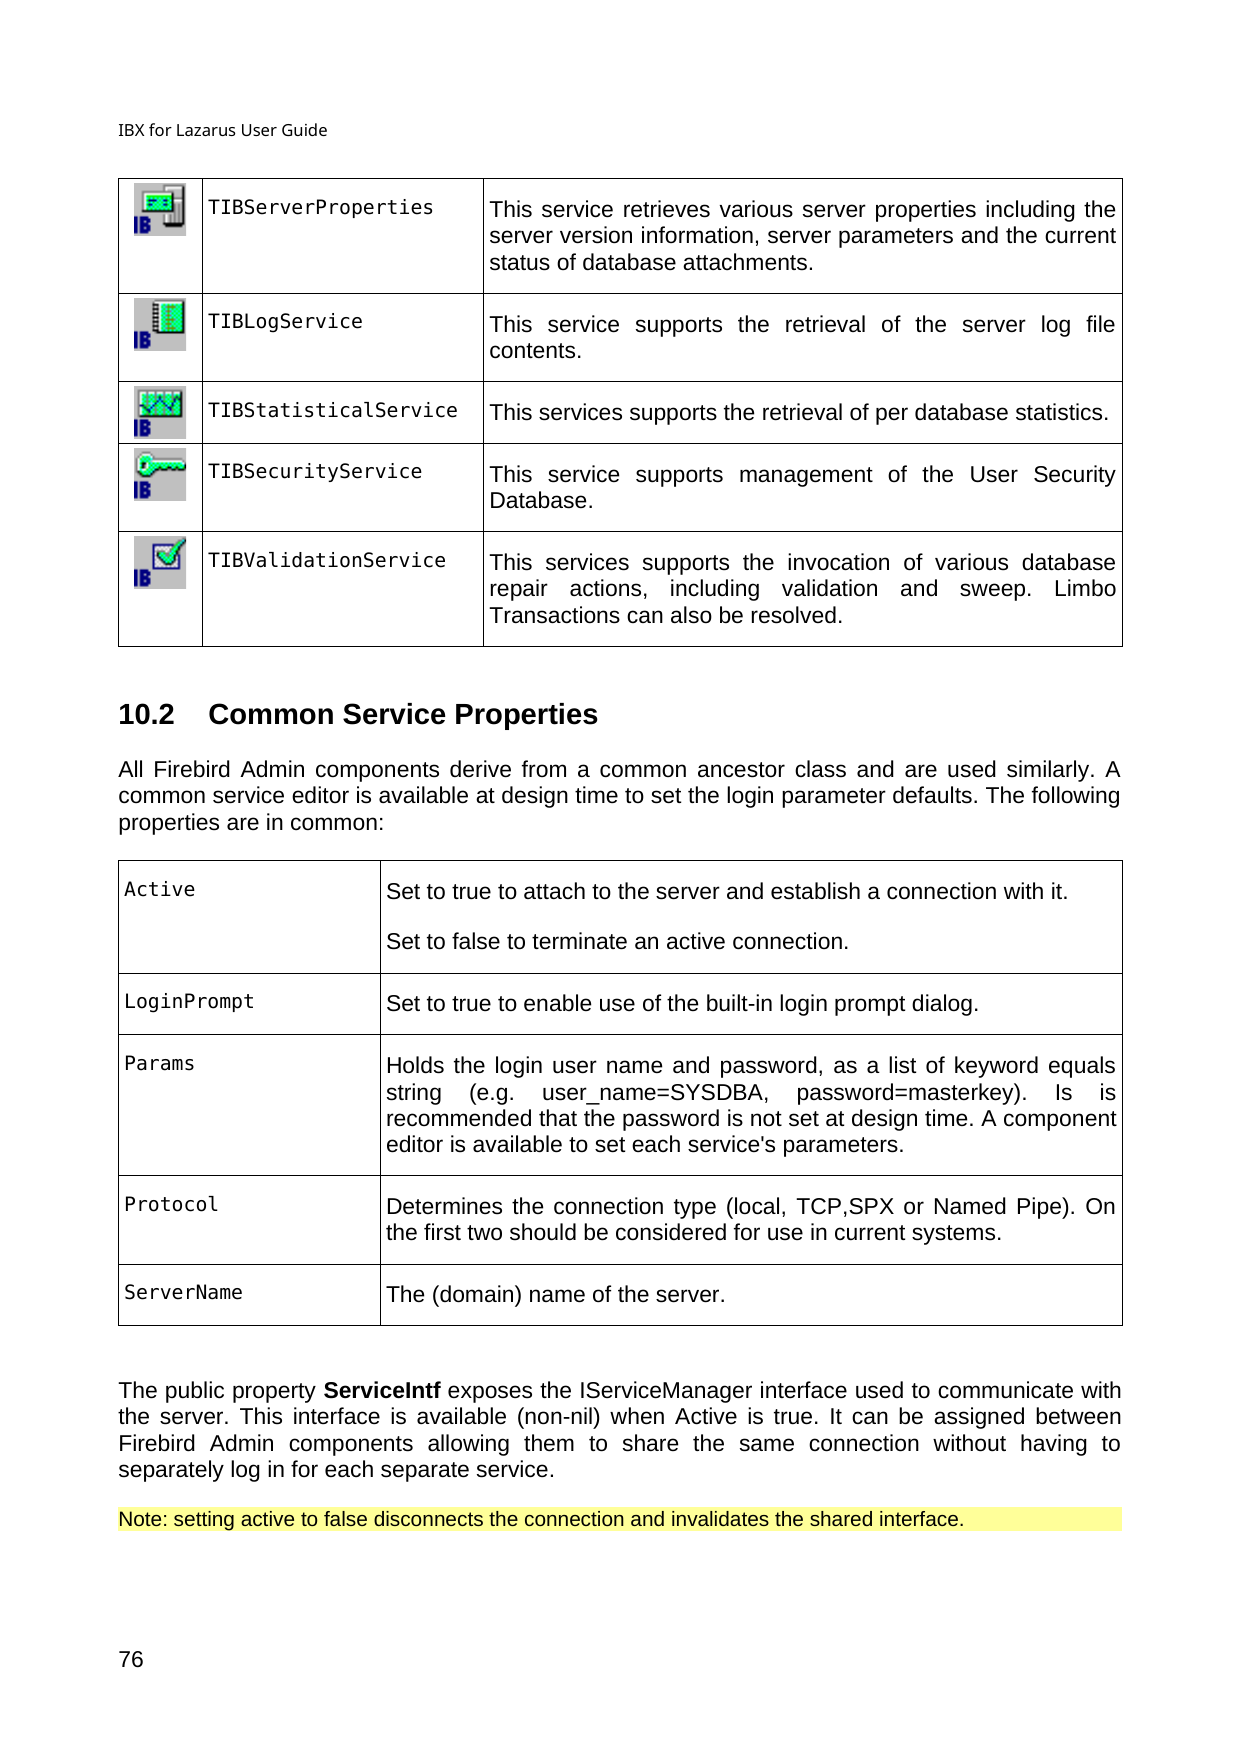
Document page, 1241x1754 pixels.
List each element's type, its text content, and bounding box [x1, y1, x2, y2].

text The public property ServiceIntf exposes the IServiceManager interface used to communicate with the server. This interface is available (non-nil) when Active is true. It can be assigned between Firebird Admin components allowing them to share the same connection without having to separately log in for each separate service. [118, 1377, 1122, 1482]
table_cell This service retrieves various server properties including the server version information, server parameters and the current status of database attachments. [484, 179, 1122, 293]
table_cell This services supports the retrieval of per database statistics. [484, 382, 1122, 443]
picture [134, 298, 187, 351]
picture [134, 183, 187, 236]
table_cell TIBServerProperties [203, 179, 483, 293]
table_cell Holds the login user name and password, as a list of keyword equals string (e.g. user_name=SYSDBA, password=masterkey). Is is recommended that the password is not set at design time. A component editor is available to set each service's parameters. [381, 1035, 1122, 1175]
table_cell [119, 179, 202, 293]
table_cell TIBValidationService [203, 532, 483, 646]
table_cell TIBLogService [203, 294, 483, 381]
table_header Active [119, 861, 380, 972]
table_cell TIBSecurityService [203, 444, 483, 531]
table_cell This service supports the retrieval of the server log file contents. [484, 294, 1122, 381]
text Note: setting active to false disconnects the connection and invalidates the shared interface. [118, 1507, 1122, 1531]
table_header Set to true to attach to the server and establish a connection with it. Set to false to terminate an active connection. [381, 861, 1122, 972]
table_cell This services supports the invocation of various database repair actions, including validation and sweep. Limbo Transactions can also be resolved. [484, 532, 1122, 646]
subtitle Common Service Properties [118, 697, 1122, 731]
table_cell TIBStatisticalService [203, 382, 483, 443]
table_cell [119, 382, 202, 443]
table_cell [119, 299, 202, 381]
table_cell Protocol [119, 1176, 380, 1263]
picture [134, 386, 187, 439]
picture [134, 448, 187, 501]
table_cell This service supports management of the User Security Database. [484, 444, 1122, 531]
table_cell [119, 532, 202, 646]
table_cell ServerName [119, 1265, 380, 1325]
table_cell Set to true to enable use of the built-in login prompt dialog. [381, 974, 1122, 1034]
picture [134, 536, 187, 589]
table_cell Params [119, 1035, 380, 1175]
table_cell Determines the connection type (local, TCP,SPX or Named Pipe). On the first two should be considered for use in current systems. [381, 1176, 1122, 1263]
table_cell [119, 444, 202, 531]
table_cell LoginPrompt [119, 974, 380, 1034]
text All Firebird Admin components derive from a common ancestor class and are used similarly. A common service editor is available at design time to set the login parameter defaults. The following properties are in common: [118, 756, 1122, 835]
table_cell The (domain) name of the server. [381, 1265, 1122, 1325]
table_cell [119, 294, 202, 298]
